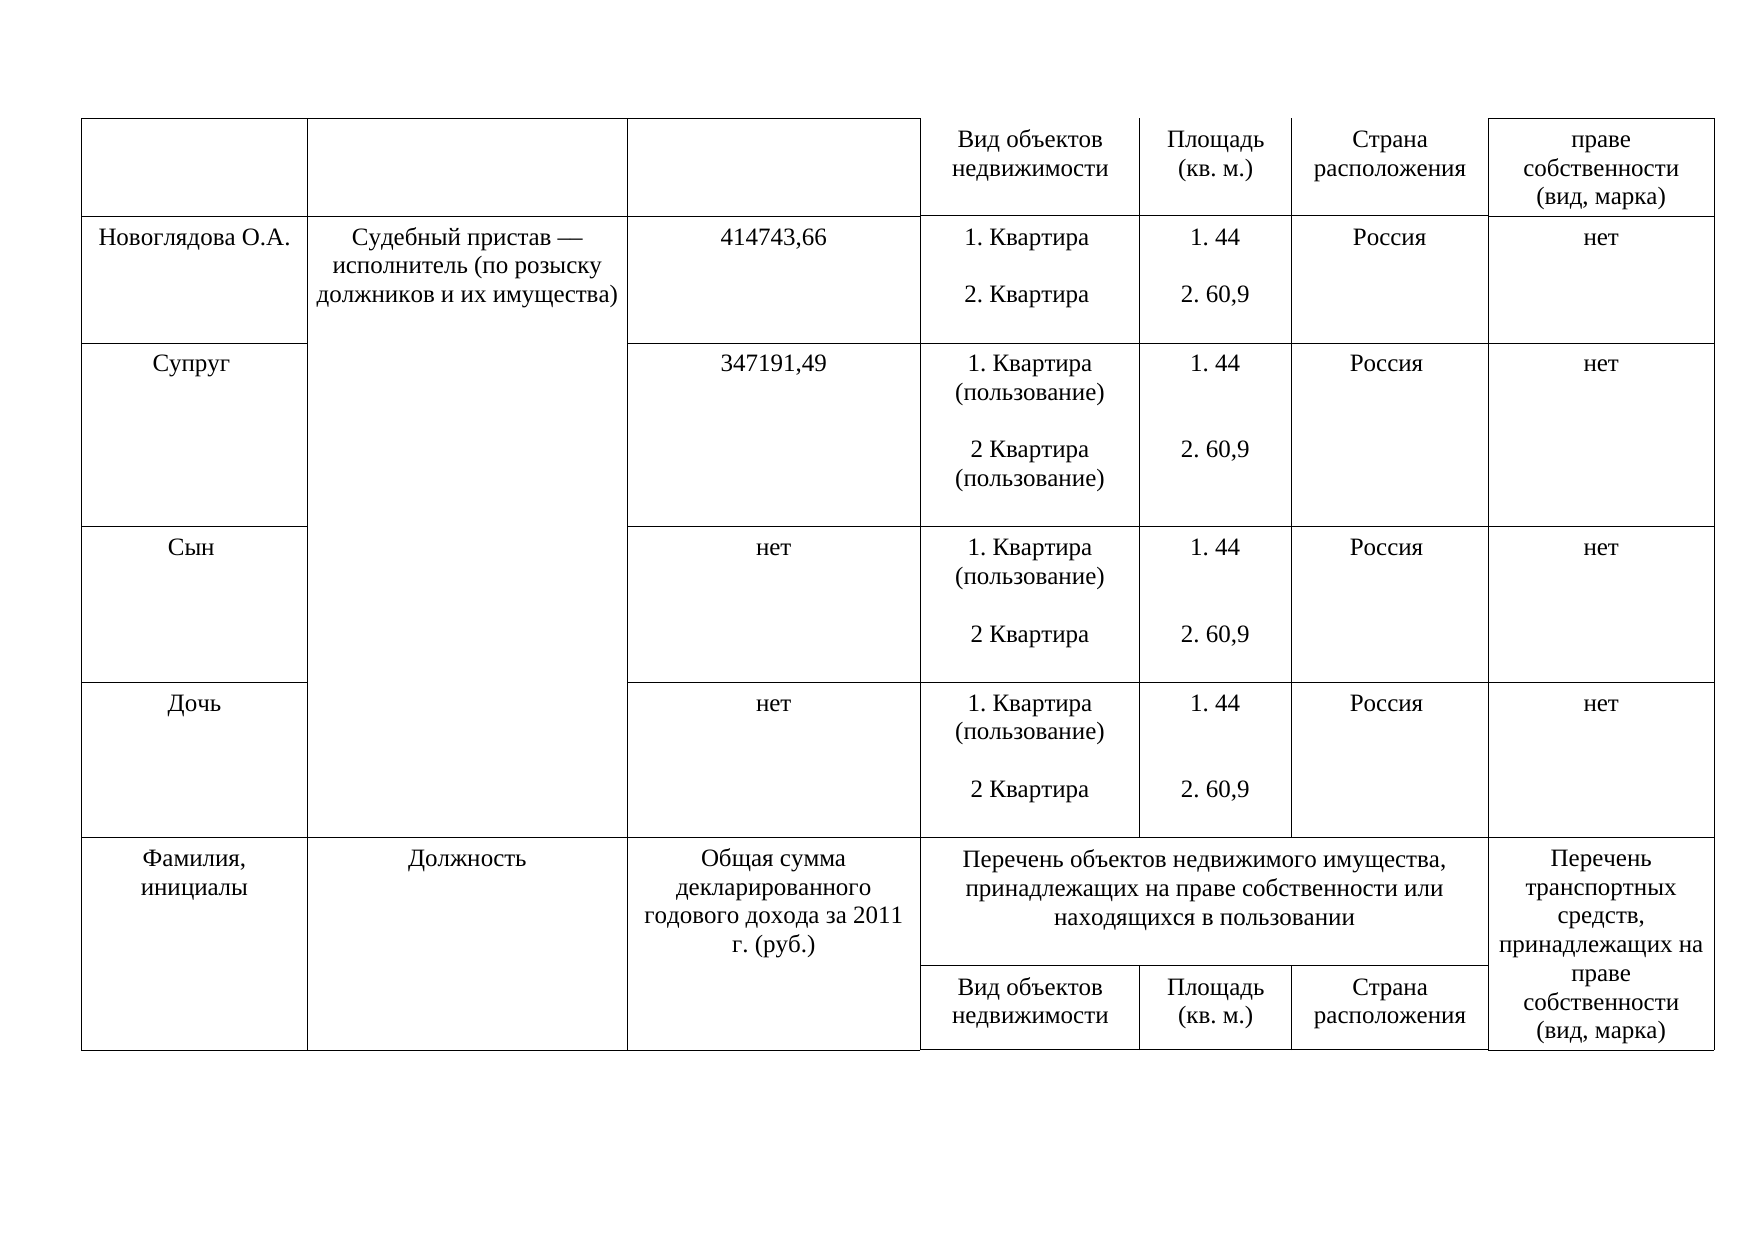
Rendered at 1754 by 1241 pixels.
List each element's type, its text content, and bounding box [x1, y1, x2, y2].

table_header Должность [308, 838, 627, 1050]
table_cell Страна расположения [1292, 118, 1488, 215]
table_cell нет [1489, 683, 1714, 837]
table_cell нет [1489, 217, 1714, 343]
table_cell нет [628, 683, 920, 837]
table_header Общая сумма декларированного годового дохода за 2011 г. (руб.) [628, 838, 920, 1050]
table_cell Россия [1292, 683, 1488, 837]
table_cell 1. Квартира (пользование) 2 Квартира [921, 527, 1139, 682]
table_cell нет [628, 527, 920, 682]
table_cell Россия [1292, 344, 1488, 526]
table_cell 347191,49 [628, 344, 920, 526]
table_cell Сын [82, 527, 307, 682]
table_header [308, 119, 627, 216]
table_cell Площадь (кв. м.) [1140, 118, 1291, 215]
table_cell Дочь [82, 683, 307, 837]
table_cell 1. 44 2. 60,9 [1140, 683, 1291, 837]
table_cell 1. 44 2. 60,9 [1140, 527, 1291, 682]
table_cell нет [1489, 527, 1714, 682]
table_cell 1. 44 2. 60,9 [1140, 344, 1291, 526]
table_cell Супруг [82, 344, 307, 526]
table_cell Новоглядова О.А. [82, 217, 307, 343]
table_header праве собственности (вид, марка) [1489, 119, 1714, 216]
table_cell Площадь (кв. м.) [1140, 966, 1291, 1049]
table_header Перечень объектов недвижимого имущества, принадлежащих на праве собственности или находящихся в пользовании [921, 838, 1488, 965]
table_header Фамилия, инициалы [82, 838, 307, 1050]
table_cell 1. Квартира (пользование) 2 Квартира [921, 683, 1139, 837]
table_cell Россия [1292, 216, 1488, 343]
table_cell Россия [1292, 527, 1488, 682]
table_cell 414743,66 [628, 217, 920, 343]
table_header [82, 119, 307, 216]
table_cell Страна расположения [1292, 966, 1488, 1049]
table_cell Вид объектов недвижимости [921, 966, 1139, 1049]
table_cell 1. 44 2. 60,9 [1140, 216, 1291, 343]
table_cell нет [1489, 344, 1714, 526]
table_cell Вид объектов недвижимости [921, 118, 1139, 215]
table_cell 1. Квартира 2. Квартира [921, 216, 1139, 343]
table_header Перечень транспортных средств, принадлежащих на праве собственности (вид, марка) [1489, 838, 1714, 1050]
table_header [628, 119, 920, 216]
table_cell Судебный пристав –– исполнитель (по розыску должников и их имущества) [308, 217, 627, 837]
table_cell 1. Квартира (пользование) 2 Квартира (пользование) [921, 344, 1139, 526]
